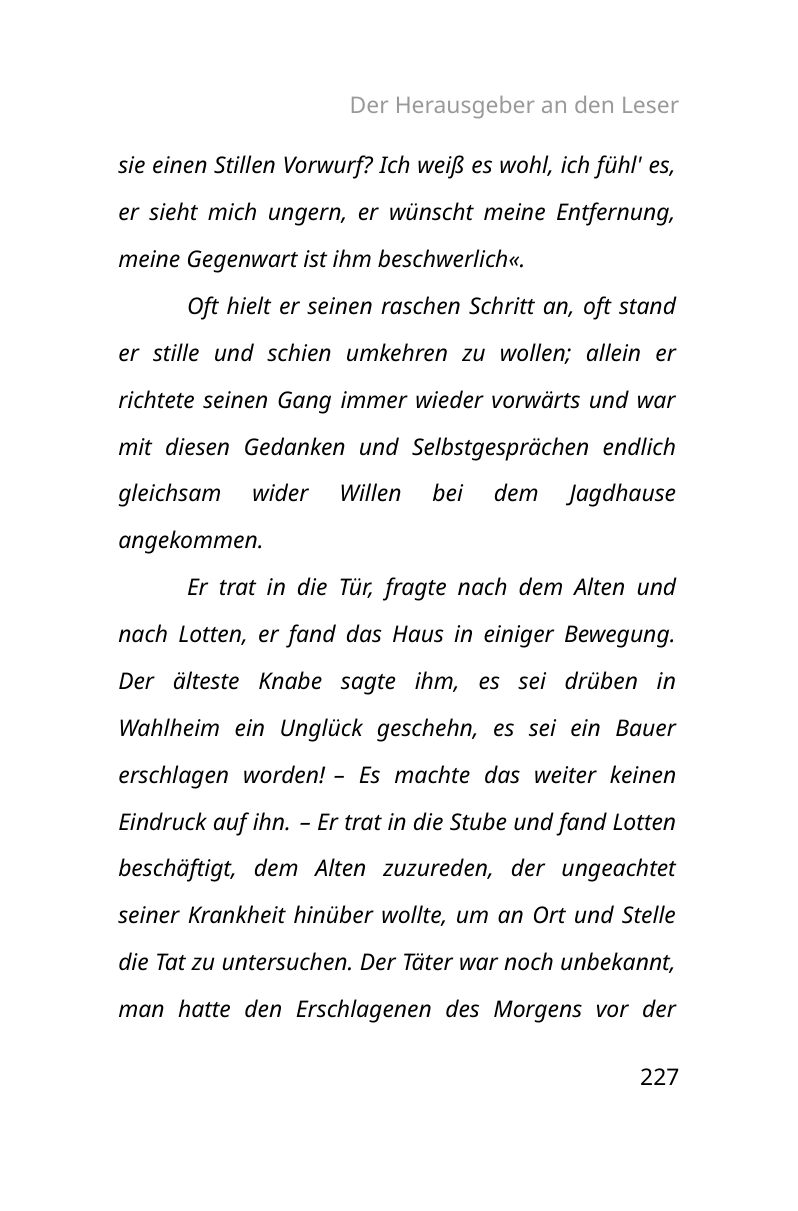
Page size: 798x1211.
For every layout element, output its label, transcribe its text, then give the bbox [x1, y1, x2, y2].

text Oft hielt er seinen raschen Schritt an, oft stand er stille und schien umkehren zu wollen; allein er richtete seinen Gang immer wieder vorwärts und war mit diesen Gedanken und Selbstgesprächen endlich gleichsam wider Willen bei dem Jagdhause angekommen. [118, 290, 679, 556]
text Er trat in die Tür, fragte nach dem Alten und nach Lotten, er fand das Haus in einiger Bewegung. Der älteste Knabe sagte ihm, es sei drüben in Wahlheim ein Unglück geschehn, es sei ein Bauer erschlagen worden! – Es machte das weiter keinen Eindruck auf ihn. – Er trat in die Stube und fand Lotten beschäftigt, dem Alten zuzureden, der ungeachtet seiner Krankheit hinüber wollte, um an Ort und Stelle die Tat zu untersuchen. Der Täter war noch unbekannt, man hatte den Erschlagenen des Morgens vor der [118, 571, 679, 1024]
text sie einen Stillen Vorwurf? Ich weiß es wohl, ich fühl' es, er sieht mich ungern, er wünscht meine Entfernung, meine Gegenwart ist ihm beschwerlich«. [118, 149, 679, 274]
